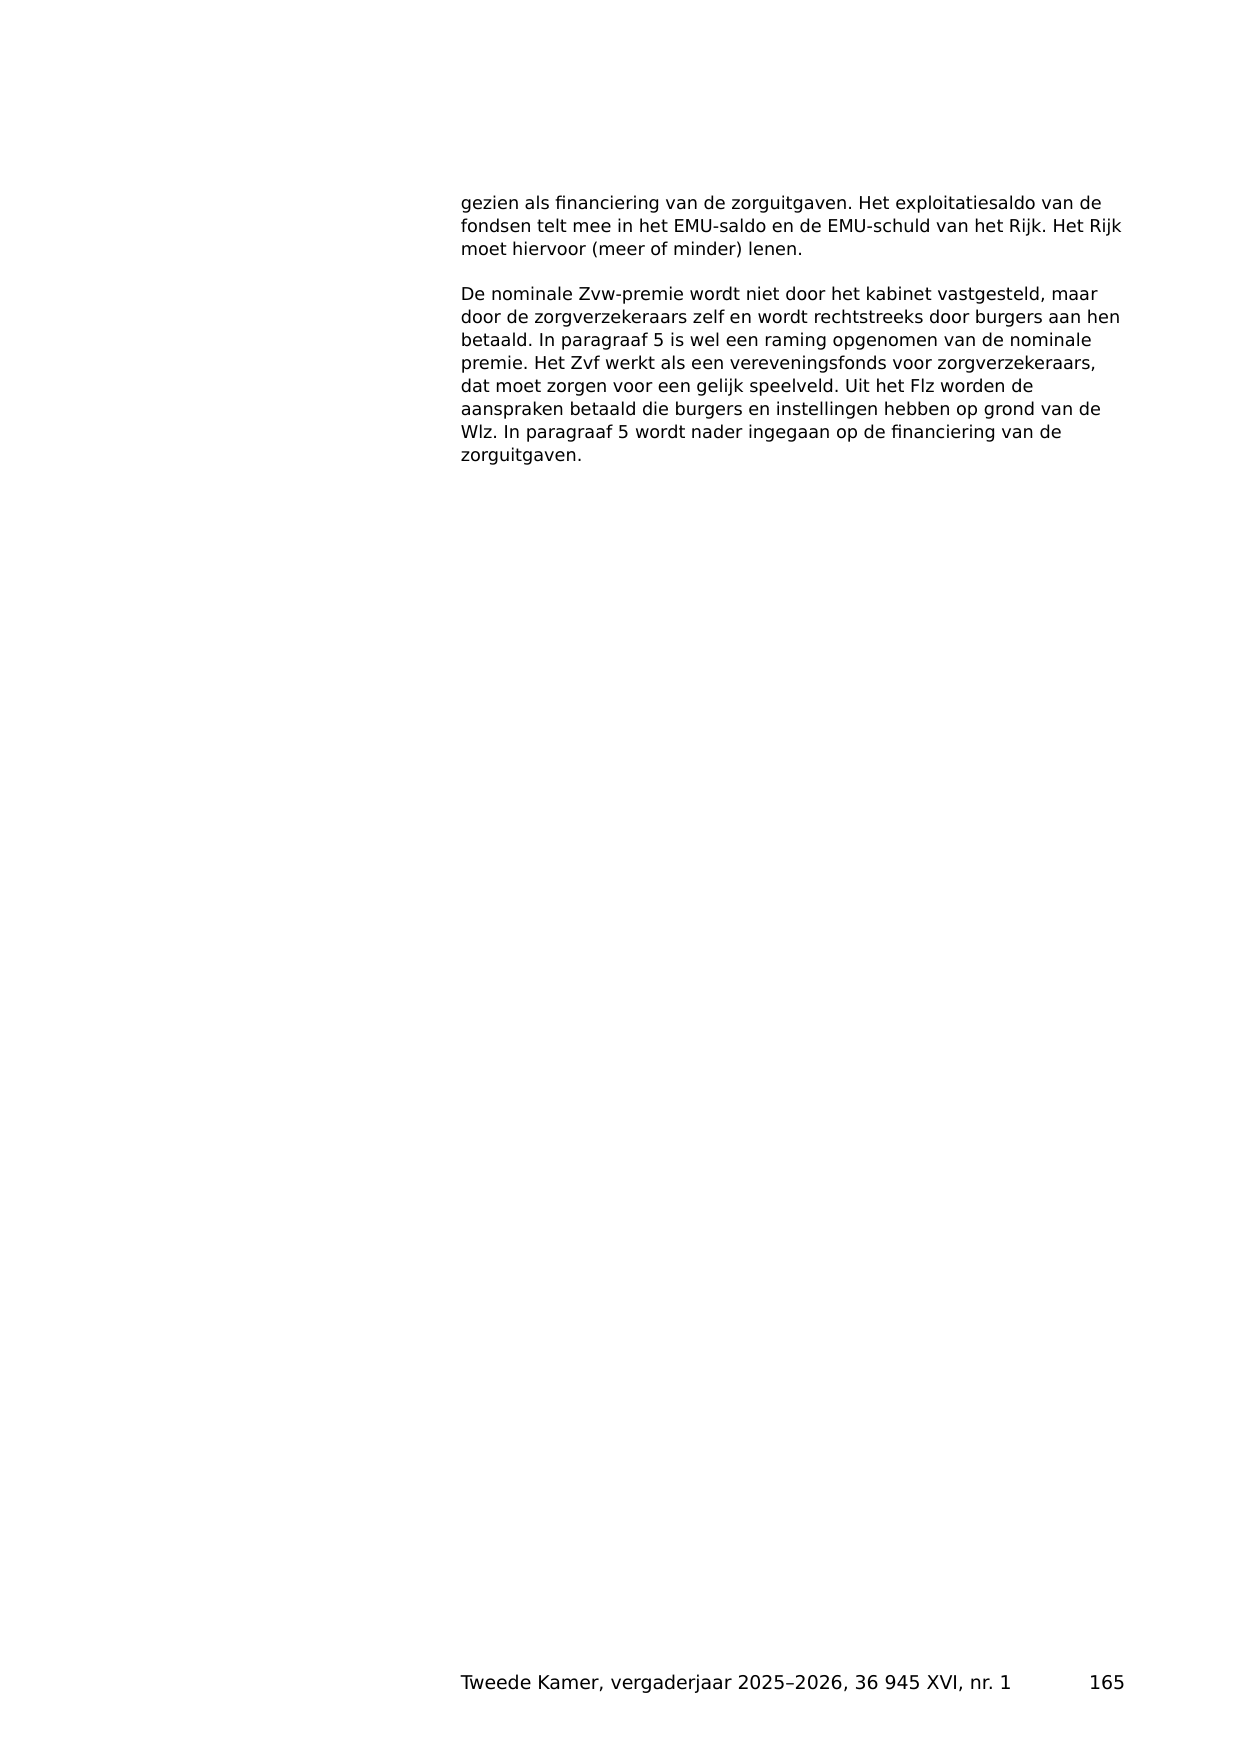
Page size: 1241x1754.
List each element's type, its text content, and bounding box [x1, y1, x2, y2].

text gezien als financiering van de zorguitgaven. Het exploitatiesaldo van de fondsen telt mee in het EMU-saldo en de EMU-schuld van het Rĳk. Het Rĳk moet hiervoor (meer of minder) lenen. [461, 191, 1125, 259]
text De nominale Zvw-premie wordt niet door het kabinet vastgesteld, maar door de zorgverzekeraars zelf en wordt rechtstreeks door burgers aan hen betaald. In paragraaf 5 is wel een raming opgenomen van de nominale premie. Het Zvf werkt als een vereveningsfonds voor zorgverzekeraars, dat moet zorgen voor een gelĳk speelveld. Uit het Flz worden de aanspraken betaald die burgers en instellingen hebben op grond van de Wlz. In paragraaf 5 wordt nader ingegaan op de financiering van de zorguitgaven. [461, 282, 1125, 466]
